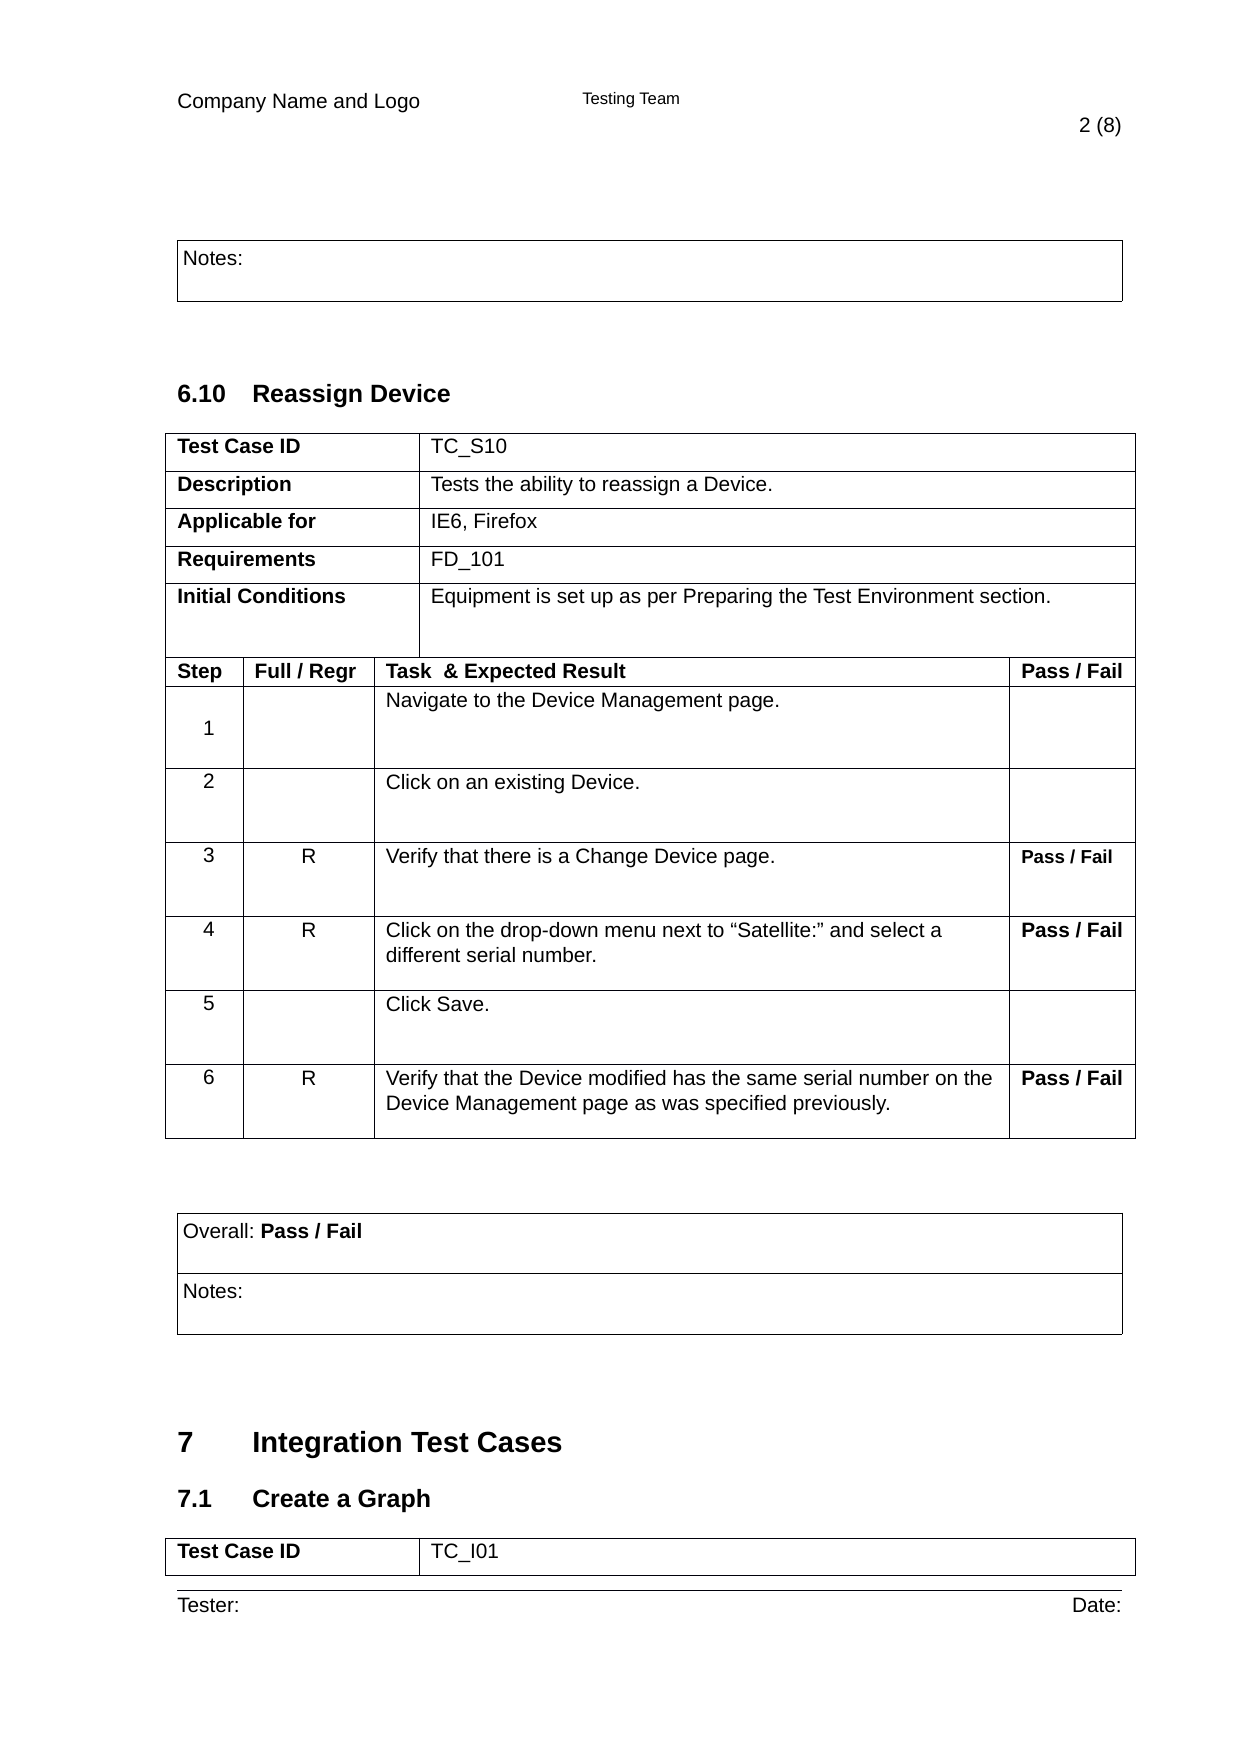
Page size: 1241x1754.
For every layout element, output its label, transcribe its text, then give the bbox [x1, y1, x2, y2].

table_cell Pass / Fail [1010, 917, 1135, 990]
table_cell Tests the ability to reassign a Device. [420, 472, 1135, 508]
table_cell Click on an existing Device. [375, 769, 1009, 842]
table_cell [166, 769, 243, 842]
table_cell Requirements [166, 547, 419, 583]
table_cell Pass / Fail [1010, 658, 1135, 686]
table_cell [1010, 687, 1135, 768]
table_cell [166, 1065, 243, 1138]
table_cell Navigate to the Device Management page. [375, 687, 1009, 768]
table_cell Full / Regr [244, 658, 374, 686]
table_header Test Case ID [166, 434, 419, 471]
table_cell R [244, 917, 374, 990]
table_cell [166, 917, 243, 990]
table_cell [166, 991, 243, 1064]
subtitle Create a Graph [177, 1484, 1122, 1512]
table_cell Pass / Fail [1010, 1065, 1135, 1138]
table_cell Pass / Fail [1010, 843, 1135, 916]
table_cell Notes: [178, 1274, 1122, 1334]
table_cell [1010, 991, 1135, 1064]
table_cell Step [166, 658, 243, 686]
table_cell Applicable for [166, 509, 419, 546]
table_cell FD_101 [420, 547, 1135, 583]
table_header TC_S10 [420, 434, 1135, 471]
table_cell R [244, 1065, 374, 1138]
table_cell Click Save. [375, 991, 1009, 1064]
table_cell Verify that the Device modified has the same serial number on the Device Management page as was specified previously. [375, 1065, 1009, 1138]
table_header TC_I01 [420, 1539, 1135, 1575]
table_cell [166, 843, 243, 916]
table_cell [1010, 769, 1135, 842]
table_cell [244, 687, 374, 768]
table_cell R [244, 843, 374, 916]
table_cell [244, 991, 374, 1064]
table_cell Equipment is set up as per Preparing the Test Environment section. [420, 584, 1135, 657]
table_cell Click on the drop-down menu next to “Satellite:” and select a different serial number. [375, 917, 1009, 990]
table_cell Verify that there is a Change Device page. [375, 843, 1009, 916]
table_cell Initial Conditions [166, 584, 419, 657]
subtitle Reassign Device [177, 379, 1122, 408]
table_cell Notes: [178, 241, 1122, 301]
table_header Test Case ID [166, 1539, 419, 1575]
table_cell [166, 687, 243, 768]
subtitle Integration Test Cases [177, 1425, 1122, 1459]
table_header Overall: Pass / Fail [178, 1214, 1122, 1273]
table_cell Description [166, 472, 419, 508]
table_cell [244, 769, 374, 842]
table_cell Task & Expected Result [375, 658, 1009, 686]
table_cell IE6, Firefox [420, 509, 1135, 546]
